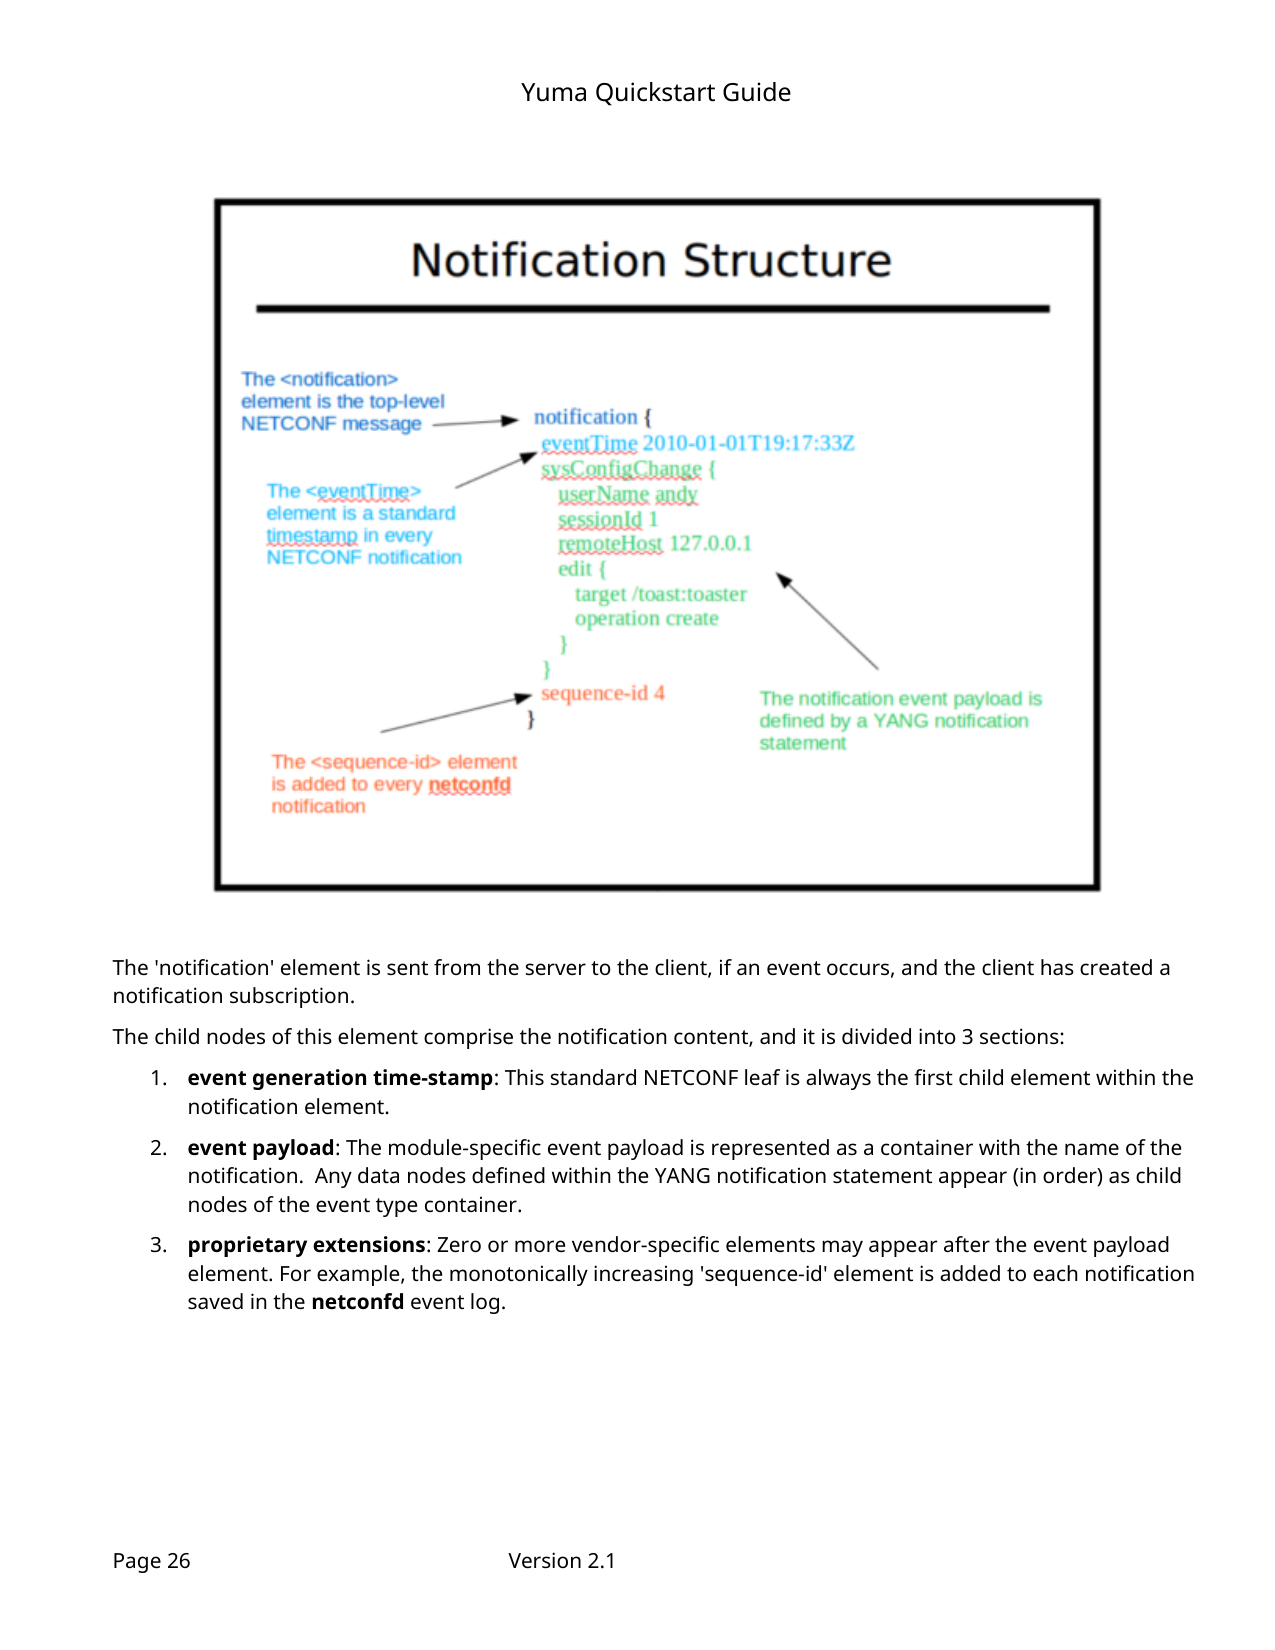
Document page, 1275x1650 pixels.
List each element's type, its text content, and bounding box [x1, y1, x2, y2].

picture [188, 179, 1125, 913]
list event generation time-stamp: This standard NETCONF leaf is always the first child element within the notification element. [150, 1063, 1200, 1120]
text The child nodes of this element comprise the notification content, and it is divided into 3 sections: [112, 1022, 1200, 1051]
text The 'notification' element is sent from the server to the client, if an event occurs, and the client has created a notification subscription. [112, 953, 1200, 1010]
list proprietary extensions: Zero or more vendor-specific elements may appear after the event payload element. For example, the monotonically increasing 'sequence-id' element is added to each notification saved in the netconfd event log. [150, 1231, 1200, 1316]
list event payload: The module-specific event payload is represented as a container with the name of the notification. Any data nodes defined within the YANG notification statement appear (in order) as child nodes of the event type container. [150, 1133, 1200, 1218]
